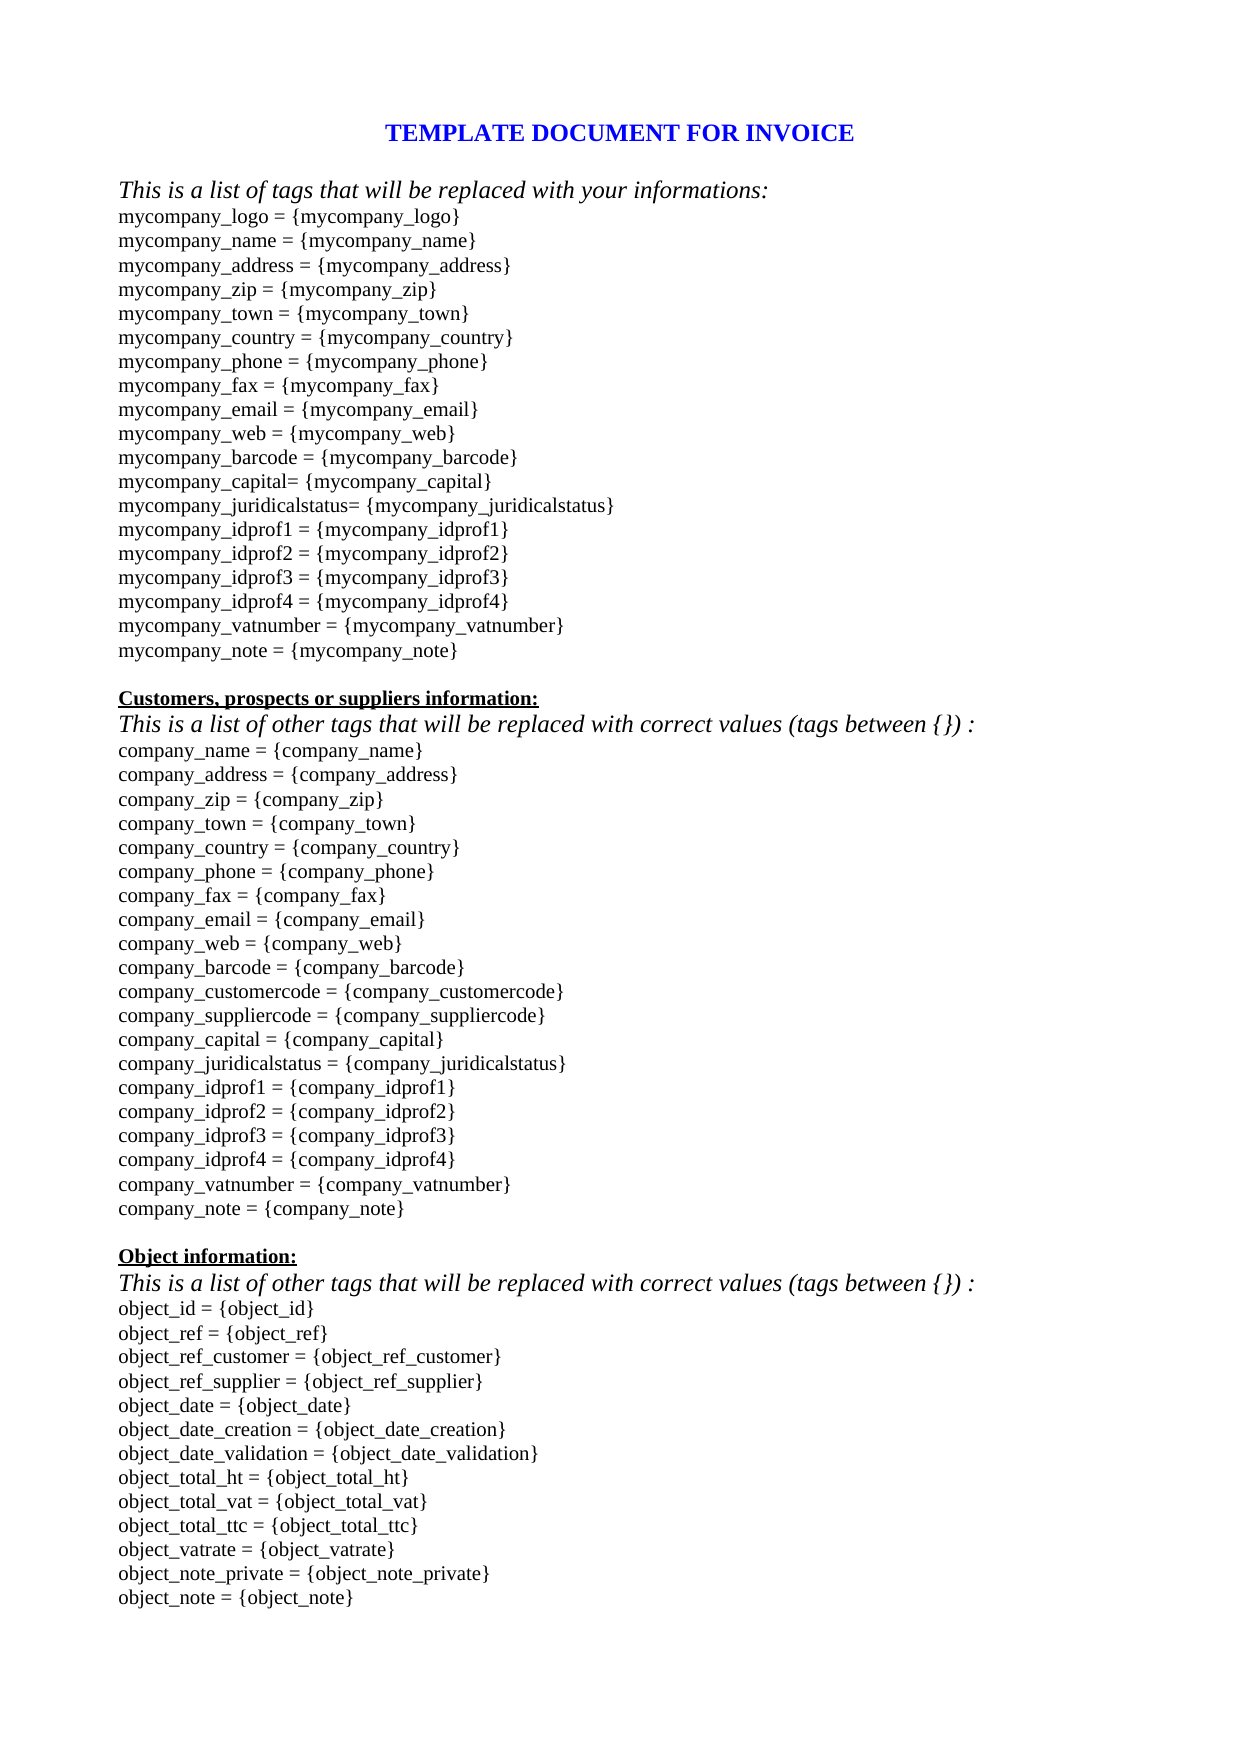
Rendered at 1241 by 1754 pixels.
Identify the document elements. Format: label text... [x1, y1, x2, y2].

text mycompany_address = {mycompany_address} [118, 252, 1122, 277]
text object_ref_customer = {object_ref_customer} [118, 1344, 1122, 1368]
text mycompany_country = {mycompany_country} [118, 325, 1122, 349]
text company_capital = {company_capital} [118, 1027, 1122, 1051]
text mycompany_logo = {mycompany_logo} [118, 204, 1122, 228]
text mycompany_note = {mycompany_note} [118, 637, 1122, 662]
text object_date_creation = {object_date_creation} [118, 1417, 1122, 1441]
text Customers, prospects or suppliers information: [118, 686, 1122, 709]
text company_vatnumber = {company_vatnumber} [118, 1171, 1122, 1196]
text company_customercode = {company_customercode} [118, 979, 1122, 1003]
text company_zip = {company_zip} [118, 786, 1122, 811]
text company_suppliercode = {company_suppliercode} [118, 1003, 1122, 1027]
text mycompany_fax = {mycompany_fax} [118, 373, 1122, 397]
text object_ref_supplier = {object_ref_supplier} [118, 1368, 1122, 1393]
text company_idprof2 = {company_idprof2} [118, 1099, 1122, 1123]
text object_note = {object_note} [118, 1585, 1122, 1609]
text mycompany_idprof4 = {mycompany_idprof4} [118, 589, 1122, 613]
text object_id = {object_id} [118, 1296, 1122, 1320]
text mycompany_web = {mycompany_web} [118, 421, 1122, 445]
text company_idprof4 = {company_idprof4} [118, 1147, 1122, 1171]
text mycompany_idprof1 = {mycompany_idprof1} [118, 517, 1122, 541]
text company_barcode = {company_barcode} [118, 955, 1122, 979]
text company_web = {company_web} [118, 931, 1122, 955]
text object_note_private = {object_note_private} [118, 1561, 1122, 1585]
text company_address = {company_address} [118, 762, 1122, 786]
text company_town = {company_town} [118, 811, 1122, 834]
text object_date_validation = {object_date_validation} [118, 1441, 1122, 1465]
text company_phone = {company_phone} [118, 859, 1122, 883]
text company_name = {company_name} [118, 738, 1122, 762]
text Object information: [118, 1243, 1122, 1268]
text object_vatrate = {object_vatrate} [118, 1537, 1122, 1561]
text object_date = {object_date} [118, 1393, 1122, 1417]
text company_fax = {company_fax} [118, 883, 1122, 907]
text mycompany_phone = {mycompany_phone} [118, 349, 1122, 373]
text company_idprof1 = {company_idprof1} [118, 1075, 1122, 1099]
text object_ref = {object_ref} [118, 1320, 1122, 1344]
text company_idprof3 = {company_idprof3} [118, 1123, 1122, 1147]
text mycompany_email = {mycompany_email} [118, 397, 1122, 421]
text company_note = {company_note} [118, 1196, 1122, 1219]
text mycompany_zip = {mycompany_zip} [118, 277, 1122, 301]
text company_juridicalstatus = {company_juridicalstatus} [118, 1051, 1122, 1075]
text mycompany_vatnumber = {mycompany_vatnumber} [118, 613, 1122, 637]
text This is a list of other tags that will be replaced with correct values (tags between {}) : [118, 709, 1122, 738]
text mycompany_idprof3 = {mycompany_idprof3} [118, 565, 1122, 589]
text TEMPLATE DOCUMENT FOR INVOICE [118, 118, 1122, 147]
text mycompany_barcode = {mycompany_barcode} [118, 445, 1122, 469]
text This is a list of tags that will be replaced with your informations: [118, 176, 1122, 204]
text company_country = {company_country} [118, 834, 1122, 859]
text mycompany_idprof2 = {mycompany_idprof2} [118, 541, 1122, 565]
text object_total_vat = {object_total_vat} [118, 1489, 1122, 1513]
text mycompany_capital= {mycompany_capital} [118, 469, 1122, 493]
text mycompany_juridicalstatus= {mycompany_juridicalstatus} [118, 493, 1122, 517]
text This is a list of other tags that will be replaced with correct values (tags between {}) : [118, 1268, 1122, 1296]
text mycompany_town = {mycompany_town} [118, 301, 1122, 325]
text mycompany_name = {mycompany_name} [118, 228, 1122, 252]
text company_email = {company_email} [118, 907, 1122, 931]
text object_total_ttc = {object_total_ttc} [118, 1513, 1122, 1537]
text object_total_ht = {object_total_ht} [118, 1465, 1122, 1489]
